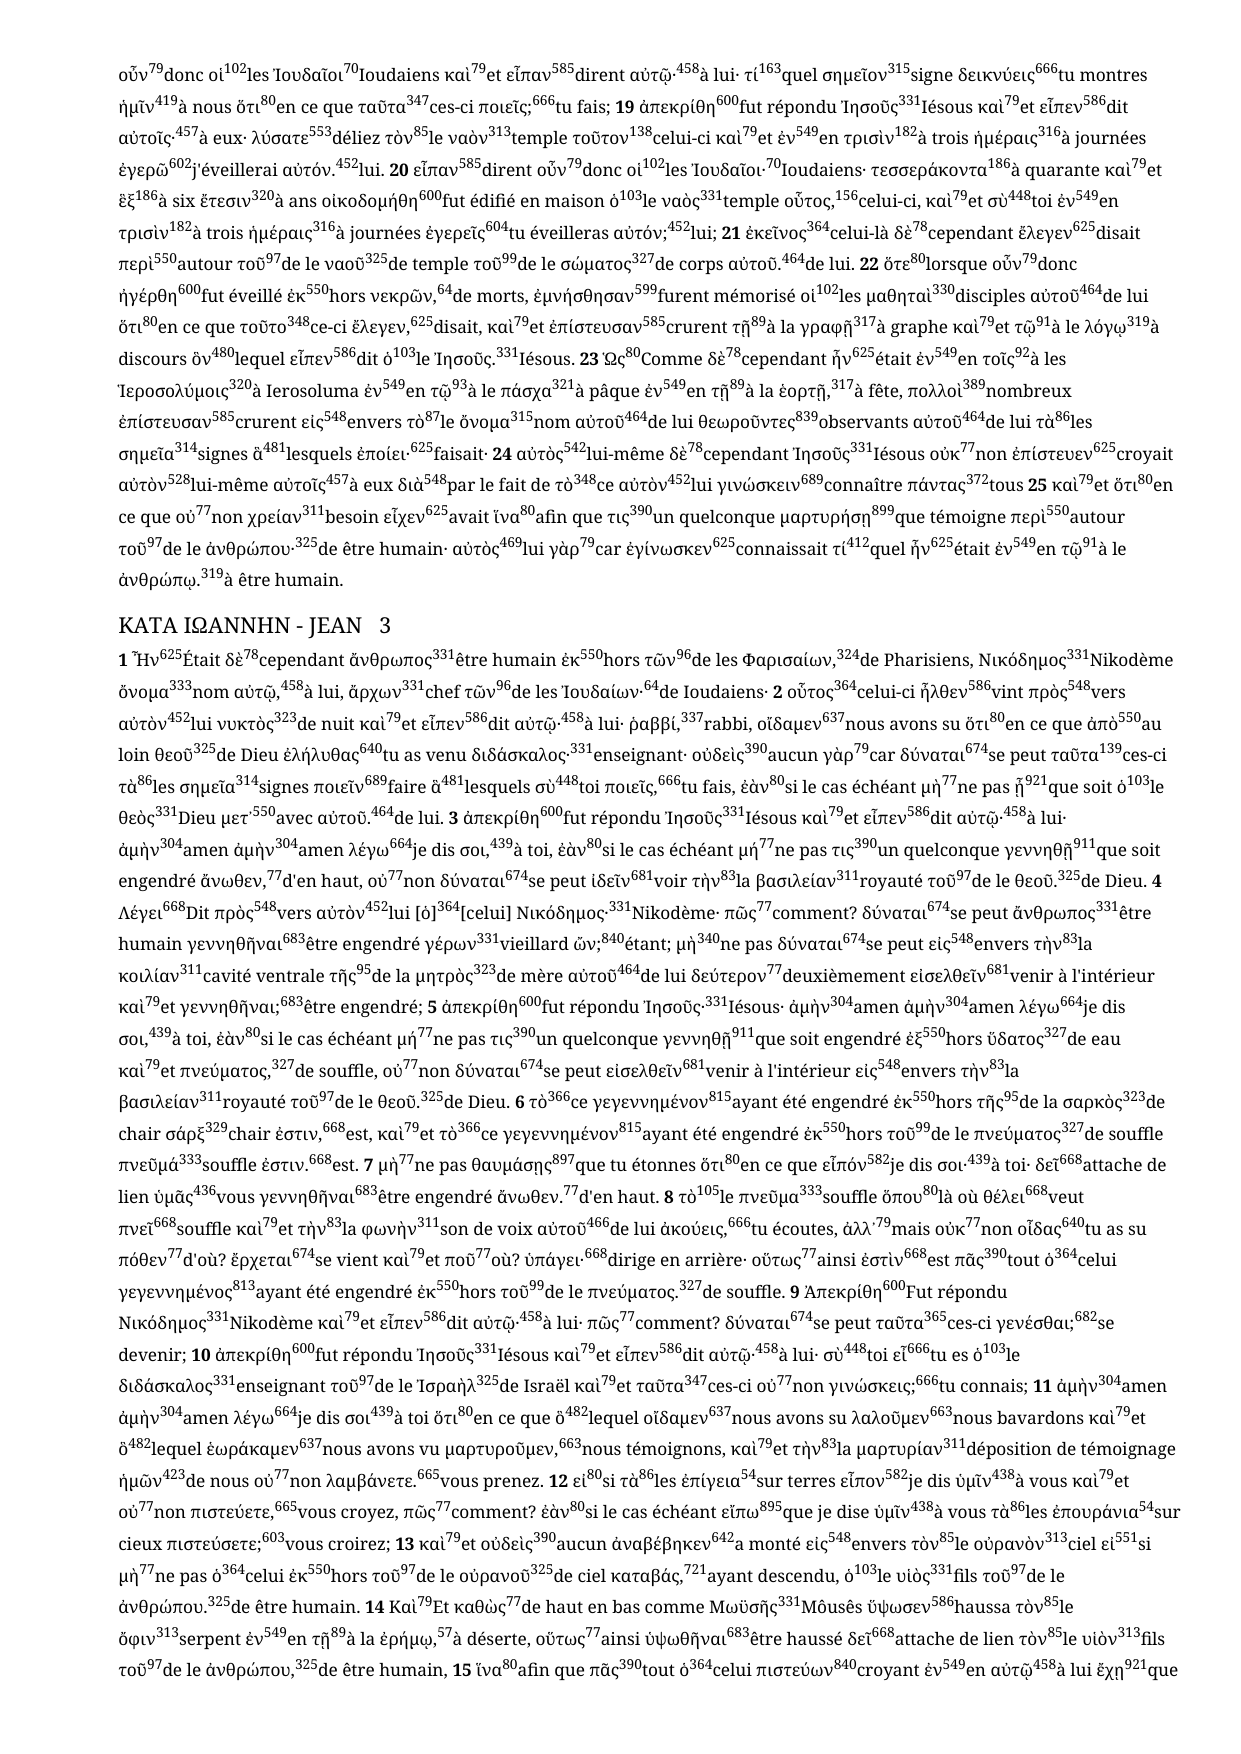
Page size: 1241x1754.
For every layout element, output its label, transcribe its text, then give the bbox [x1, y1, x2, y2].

text 1 Ἦν625Était δὲ78cependant ἄνθρωπος331être humain ἐκ550hors τῶν96de les Φαρισαίων,324de Pharisiens, Νικόδημος331Nikodème ὄνομα333nom αὐτῷ,458à lui, ἄρχων331chef τῶν96de les Ἰουδαίων·64de Ioudaiens· 2 οὗτος364celui-ci ἦλθεν586vint πρὸς548vers αὐτὸν452lui νυκτὸς323de nuit καὶ79et εἶπεν586dit αὐτῷ·458à lui· ῥαββί,337rabbi, οἴδαμεν637nous avons su ὅτι80en ce que ἀπὸ550au loin θεοῦ325de Dieu ἐλήλυθας640tu as venu διδάσκαλος·331enseignant· οὐδεὶς390aucun γὰρ79car δύναται674se peut ταῦτα139ces-ci τὰ86les σημεῖα314signes ποιεῖν689faire ἃ481lesquels σὺ448toi ποιεῖς,666tu fais, ἐὰν80si le cas échéant μὴ77ne pas ᾖ921que soit ὁ103le θεὸς331Dieu μετ᾽550avec αὐτοῦ.464de lui. 3 ἀπεκρίθη600fut répondu Ἰησοῦς331Iésous καὶ79et εἶπεν586dit αὐτῷ·458à lui· ἀμὴν304amen ἀμὴν304amen λέγω664je dis σοι,439à toi, ἐὰν80si le cas échéant μή77ne pas τις390un quelconque γεννηθῇ911que soit engendré ἄνωθεν,77d'en haut, οὐ77non δύναται674se peut ἰδεῖν681voir τὴν83la βασιλείαν311royauté τοῦ97de le θεοῦ.325de Dieu. 4 Λέγει668Dit πρὸς548vers αὐτὸν452lui [ὁ]364[celui] Νικόδημος·331Nikodème· πῶς77comment? δύναται674se peut ἄνθρωπος331être humain γεννηθῆναι683être engendré γέρων331vieillard ὤν;840étant; μὴ340ne pas δύναται674se peut εἰς548envers τὴν83la κοιλίαν311cavité ventrale τῆς95de la μητρὸς323de mère αὐτοῦ464de lui δεύτερον77deuxièmement εἰσελθεῖν681venir à l'intérieur καὶ79et γεννηθῆναι;683être engendré; 5 ἀπεκρίθη600fut répondu Ἰησοῦς·331Iésous· ἀμὴν304amen ἀμὴν304amen λέγω664je dis σοι,439à toi, ἐὰν80si le cas échéant μή77ne pas τις390un quelconque γεννηθῇ911que soit engendré ἐξ550hors ὕδατος327de eau καὶ79et πνεύματος,327de souffle, οὐ77non δύναται674se peut εἰσελθεῖν681venir à l'intérieur εἰς548envers τὴν83la βασιλείαν311royauté τοῦ97de le θεοῦ.325de Dieu. 6 τὸ366ce γεγεννημένον815ayant été engendré ἐκ550hors τῆς95de la σαρκὸς323de chair σάρξ329chair ἐστιν,668est, καὶ79et τὸ366ce γεγεννημένον815ayant été engendré ἐκ550hors τοῦ99de le πνεύματος327de souffle πνεῦμά333souffle ἐστιν.668est. 7 μὴ77ne pas θαυμάσῃς897que tu étonnes ὅτι80en ce que εἶπόν582je dis σοι·439à toi· δεῖ668attache de lien ὑμᾶς436vous γεννηθῆναι683être engendré ἄνωθεν.77d'en haut. 8 τὸ105le πνεῦμα333souffle ὅπου80là où θέλει668veut πνεῖ668souffle καὶ79et τὴν83la φωνὴν311son de voix αὐτοῦ466de lui ἀκούεις,666tu écoutes, ἀλλ᾽79mais οὐκ77non οἶδας640tu as su πόθεν77d'où? ἔρχεται674se vient καὶ79et ποῦ77où? ὑπάγει·668dirige en arrière· οὕτως77ainsi ἐστὶν668est πᾶς390tout ὁ364celui γεγεννημένος813ayant été engendré ἐκ550hors τοῦ99de le πνεύματος.327de souffle. 9 Ἀπεκρίθη600Fut répondu Νικόδημος331Nikodème καὶ79et εἶπεν586dit αὐτῷ·458à lui· πῶς77comment? δύναται674se peut ταῦτα365ces-ci γενέσθαι;682se devenir; 10 ἀπεκρίθη600fut répondu Ἰησοῦς331Iésous καὶ79et εἶπεν586dit αὐτῷ·458à lui· σὺ448toi εἶ666tu es ὁ103le διδάσκαλος331enseignant τοῦ97de le Ἰσραὴλ325de Israël καὶ79et ταῦτα347ces-ci οὐ77non γινώσκεις;666tu connais; 11 ἀμὴν304amen ἀμὴν304amen λέγω664je dis σοι439à toi ὅτι80en ce que ὃ482lequel οἴδαμεν637nous avons su λαλοῦμεν663nous bavardons καὶ79et ὃ482lequel ἑωράκαμεν637nous avons vu μαρτυροῦμεν,663nous témoignons, καὶ79et τὴν83la μαρτυρίαν311déposition de témoignage ἡμῶν423de nous οὐ77non λαμβάνετε.665vous prenez. 12 εἰ80si τὰ86les ἐπίγεια54sur terres εἶπον582je dis ὑμῖν438à vous καὶ79et οὐ77non πιστεύετε,665vous croyez, πῶς77comment? ἐὰν80si le cas échéant εἴπω895que je dise ὑμῖν438à vous τὰ86les ἐπουράνια54sur cieux πιστεύσετε;603vous croirez; 13 καὶ79et οὐδεὶς390aucun ἀναβέβηκεν642a monté εἰς548envers τὸν85le οὐρανὸν313ciel εἰ551si μὴ77ne pas ὁ364celui ἐκ550hors τοῦ97de le οὐρανοῦ325de ciel καταβάς,721ayant descendu, ὁ103le υἱὸς331fils τοῦ97de le ἀνθρώπου.325de être humain. 14 Καὶ79Et καθὼς77de haut en bas comme Μωϋσῆς331Môusês ὕψωσεν586haussa τὸν85le ὄφιν313serpent ἐν549en τῇ89à la ἐρήμῳ,57à déserte, οὕτως77ainsi ὑψωθῆναι683être haussé δεῖ668attache de lien τὸν85le υἱὸν313fils τοῦ97de le ἀνθρώπου,325de être humain, 15 ἵνα80afin que πᾶς390tout ὁ364celui πιστεύων840croyant ἐν549en αὐτῷ458à lui ἔχῃ921que ait ζωὴν311vie αἰώνιον.2éternelle. 16 οὕτως77ainsi γὰρ79car ἠγάπησεν586aima ὁ103le θεὸς331Dieu τὸν85le κόσμον,313monde, ὥστε80de sorte que τὸν85le υἱὸν313fils τὸν85le μονογενῆ4monogène ἔδωκεν,586donna, ἵνα80afin que πᾶς390tout ὁ364celui πιστεύων840croyant εἰς548envers αὐτὸν452lui μὴ77ne pas ἀπόληται905que se perde au loin ἀλλ᾽79mais ἔχῃ921que ait ζωὴν311vie αἰώνιον.2éternelle. 17 οὐ77non γὰρ79car ἀπέστειλεν586envoya ὁ103le θεὸς331Dieu τὸν245le υἱὸν313fils εἰς548envers τὸν85le κόσμον313monde ἵνα80afin que κρίνῃ899que juge τὸν85le κόσμον,313monde, ἀλλ᾽79mais ἵνα80afin que σωθῇ911que soit sauvé ὁ103le κόσμος331monde δι᾽550par αὐτοῦ.464de lui. 18 ὁ364celui πιστεύων840croyant εἰς548envers αὐτὸν452lui οὐ77non κρίνεται·680est jugé· ὁ364celui δὲ78cependant μὴ77ne pas πιστεύων840croyant ἤδη77déjà κέκριται,654a été jugé, ὅτι80en ce que μὴ77ne pas πεπίστευκεν642a cru εἰς548envers τὸ87le ὄνομα315nom τοῦ97de le μονογενοῦς65de monogène υἱοῦ325de fils τοῦ97de le θεοῦ.325de Dieu. 19 αὕτη362celle-ci δέ78cependant ἐστιν668est ἡ101la κρίσις329jugement ὅτι80en ce que τὸ105le φῶς333lumière ἐλήλυθεν642a venu εἰς548envers τὸν85le κόσμον313monde καὶ79et ἠγάπησαν585aimèrent οἱ102les ἄνθρωποι330êtres humains μᾶλλον77davantage τὸ87le σκότος315ténèbre ἢ79ou τὸ87le φῶς·315lumière· ἦν625était γὰρ79car αὐτῶν463de eux πονηρὰ48méchants τὰ104les ἔργα.332travaux. 20 πᾶς287tout γὰρ79car ὁ364celui φαῦλα54dérisoires πράσσων840pratiquant μισεῖ668hait τὸ87le φῶς315lumière καὶ79et οὐκ77non ἔρχεται674se vient πρὸς548vers τὸ87le φῶς,315lumière, ἵνα80afin que μὴ77ne pas ἐλεγχθῇ911que soit réfuté τὰ104les ἔργα332travaux αὐτοῦ·464de lui· 21 ὁ364celui δὲ78cependant ποιῶν840faisant τὴν83la ἀλήθειαν311vérité ἔρχεται674se vient πρὸς548vers τὸ87le φῶς,315lumière, ἵνα80afin que φανερωθῇ911que soit rendu visible αὐτοῦ464de lui τὰ104les ἔργα332travaux ὅτι80en ce que ἐν549en θεῷ319à Dieu ἐστιν668est εἰργασμένα.814ayants étés mis au travail. 22 Μετὰ548Après ταῦτα347ces-ci ἦλθεν586vint ὁ103le Ἰησοῦς331Iésous καὶ79et οἱ102les μαθηταὶ330disciples αὐτοῦ464de lui εἰς548envers τὴν83la Ἰουδαίαν2Ioudaienne γῆν311terre καὶ79et ἐκεῖ77là διέτριβεν625grattait à travers μετ᾽550avec αὐτῶν463de eux καὶ79et ἐβάπτιζεν.625baptisait. 23 Ἦν625Était δὲ78cependant καὶ77aussi ὁ103le Ἰωάννης331Ioannes βαπτίζων840baptisant ἐν549en Αἰνὼν317à Énon ἐγγὺς77proche τοῦ99de le Σαλείμ,327de Salim, ὅτι80en ce que ὕδατα332eaux πολλὰ288nombreux ἦν625était ἐκεῖ,77là, καὶ79et παρεγίνοντο630se devenaient à côté καὶ79et ἐβαπτίζοντο·635étaient baptisé· 24 οὔπω77non encore γὰρ79car ἦν625était βεβλημένος813ayant été jeté εἰς548envers τὴν83la φυλακὴν311gardiennage ὁ103le Ἰωάννης.331Ioannes. 25 Ἐγένετο592Se devint οὖν79donc ζήτησις329recherche ἐκ550hors τῶν96de les μαθητῶν324de disciples Ἰωάννου325de Ioannes μετὰ550avec Ἰουδαίου65de Ioudaien περὶ550autour καθαρισμοῦ.325de purification. 26 καὶ79et ἦλθον585vinrent πρὸς548vers τὸν85le Ἰωάννην313Ioannes καὶ79et εἶπαν585dirent αὐτῷ·458à lui· ῥαββί,337rabbi, ὃς498lequel ἦν625était μετὰ550avec σοῦ442de toi πέραν552de l'autre côté τοῦ97de le Ἰορδάνου,325de Iordane, ᾧ486à lequel σὺ448toi μεμαρτύρηκας,640tu as témoigné, ἴδε306voici οὗτος364celui-ci βαπτίζει668baptise καὶ79et πάντες389tous ἔρχονται673se viennent πρὸς548vers αὐτόν.452lui. 27 Ἀπεκρίθη600Fut répondu Ἰωάννης331Ioannes καὶ79et εἶπεν·586dit· οὐ77non δύναται674se peut ἄνθρωπος331être humain λαμβάνειν689prendre οὐδὲ77non cependant ἓν55un ἐὰν80si le cas échéant μὴ77ne pas ᾖ921que soit δεδομένον815ayant été donné αὐτῷ458à lui ἐκ550hors τοῦ97de le οὐρανοῦ.325de ciel. 28 αὐτοὶ523vous-mêmes ὑμεῖς447vous μοι420à moi μαρτυρεῖτε665vous témoignez ὅτι80en ce que εἶπον582je dis [ὅτι]80[en ce que] οὐκ77non εἰμὶ664je suis ἐγὼ431moi ὁ103le χριστός,331Christ, ἀλλ᾽79mais ὅτι80en ce que ἀπεσταλμένος813ayant été envoyé εἰμὶ664je suis ἔμπροσθεν552en devers ἐκείνου.358de celui-là. 29 ὁ364celui ἔχων840ayant τὴν83la νύμφην311épouse νυμφίος331époux ἐστίν·668est· ὁ103le δὲ78cependant φίλος71ami τοῦ97de le νυμφίου325de époux ὁ364celui ἑστηκὼς783ayant dressé καὶ79et ἀκούων840écoutant αὐτοῦ464de lui χαρᾷ317à joie χαίρει668est de joie διὰ548par le fait de τὴν83la φωνὴν311son de voix τοῦ97de le νυμφίου.325de époux. αὕτη154celle-ci οὖν79donc ἡ101la χαρὰ329joie ἡ101la ἐμὴ229mienne πεπλήρωται.654a été fait plénitude. 30 ἐκεῖνον346celui-là δεῖ668attache de lien αὐξάνειν,689croître, ἐμὲ417moi δὲ78cependant ἐλαττοῦσθαι.690se amoindrir. 31 Ὁ364Celui ἄνωθεν77d'en haut ἐρχόμενος867se venant ἐπάνω552sur le haut πάντων385de tous ἐστίν·668est· ὁ364celui ὢν840étant ἐκ550hors τῆς95de la γῆς323de terre ἐκ550hors τῆς95de la γῆς323de terre ἐστιν668est καὶ79et ἐκ550hors τῆς95de la γῆς323de terre λαλεῖ.668bavarde. ὁ364celui ἐκ550hors τοῦ97de le οὐρανοῦ325de ciel ἐρχόμενος867se venant [ἐπάνω552[sur le haut πάντων385de tous ἐστίν]·668est]· 32 ὃ482lequel ἑώρακεν642a vu καὶ79et ἤκουσεν586écouta τοῦτο348ce-ci μαρτυρεῖ,668témoigne, καὶ79et τὴν83la μαρτυρίαν311déposition de témoignage αὐτοῦ464de lui οὐδεὶς390aucun λαμβάνει.668prend. 33 ὁ364celui λαβὼν721ayant pris αὐτοῦ464de lui τὴν83la μαρτυρίαν311déposition de témoignage ἐσφράγισεν586scella ὅτι80en ce que ὁ103le θεὸς331Dieu ἀληθής47vrai ἐστιν.668est. 34 ὃν480lequel γὰρ79car ἀπέστειλεν586envoya ὁ103le θεὸς331Dieu τὰ86les ῥήματα314oraux τοῦ97de le θεοῦ325de Dieu λαλεῖ,668bavarde, οὐ77non γὰρ79car ἐκ550hors μέτρου327de mesure δίδωσιν668donne τὸ87le πνεῦμα.315souffle. 35 ὁ103le πατὴρ331père ἀγαπᾷ668aime τὸν85le υἱὸν313fils καὶ79et πάντα374tous δέδωκεν642a donné ἐν549en τῇ89à la χειρὶ317à main αὐτοῦ.464de lui. 36 ὁ364celui πιστεύων840croyant εἰς548envers τὸν85le υἱὸν313fils ἔχει668a ζωὴν311vie αἰώνιον·2éternelle· ὁ364celui δὲ78cependant ἀπειθῶν840désobéissant τῷ91à le υἱῷ319à fils οὐκ77non ὄψεται612se verra ζωήν,311vie, ἀλλ᾽79mais ἡ101la ὀργὴ329colère τοῦ97de le θεοῦ325de Dieu μένει668reste ἐπ᾽548sur αὐτόν.452lui. [118, 644, 1181, 1682]
text ΚΑΤΑ ΙΩΑΝΝΗΝ - JEAN 3 [118, 610, 1181, 640]
text 1 Καὶ79Et τῇ89à la ἡμέρᾳ317à journée τῇ89à la τρίτῃ206à troisième γάμος331mariage ἐγένετο592se devint ἐν549en Κανὰ317à Kana τῆς95de la Γαλιλαίας,323de Galilée, καὶ79et ἦν625était ἡ101la μήτηρ329mère τοῦ97de le Ἰησοῦ325de Iésous ἐκεῖ·77là· 2 ἐκλήθη600fut appelé δὲ78cependant καὶ77aussi ὁ103le Ἰησοῦς331Iésous καὶ79et οἱ102les μαθηταὶ330disciples αὐτοῦ464de lui εἰς548envers τὸν85le γάμον.313mariage. 3 καὶ79et ὑστερήσαντος716de ayant manqué οἴνου325de vin λέγει668dit ἡ101la μήτηρ329mère τοῦ97de le Ἰησοῦ325de Iésous πρὸς548vers αὐτόν·452lui· οἶνον313vin οὐκ77non ἔχουσιν.667ont. 4 [καὶ]79[et] λέγει668dit αὐτῇ456à elle ὁ103le Ἰησοῦς·331Iésous· τί412quel ἐμοὶ420à moi καὶ79et σοί,439à toi, γύναι;335femme; οὔπω77non encore ἥκει668surgit ἡ101la ὥρα329heure μου.424de moi. 5 λέγει668dit ἡ101la μήτηρ329mère αὐτοῦ464de lui τοῖς90à les διακόνοις·318à serviteurs· ὅ482lequel τι375un quelconque ἂν340le cas échéant λέγῃ921que dise ὑμῖν438à vous ποιήσατε.553faites. 6 ἦσαν624étaient δὲ78cependant ἐκεῖ77là λίθιναι19pierreuses ὑδρίαι328vases hydries ἓξ194six κατὰ548selon τὸν85le καθαρισμὸν313purification τῶν96de les Ἰουδαίων64de Ioudaiens κείμεναι,864se couchantes, χωροῦσαι837plaçantes ἀνὰ77de bas en haut μετρητὰς312métrètes δύο178deux ἢ79ou τρεῖς.178trois. 7 λέγει668dit αὐτοῖς457à eux ὁ103le Ἰησοῦς·331Iésous· γεμίσατε553remplissez pleinement τὰς82les ὑδρίας310vases hydries ὕδατος.327de eau. καὶ79et ἐγέμισαν585remplirent pleinement αὐτὰς449elles ἕως551jusqu'à ce que ἄνω.77en haut. 8 καὶ79et λέγει668dit αὐτοῖς·457à eux· ἀντλήσατε553puisez νῦν77maintenant καὶ79et φέρετε569portez τῷ91à le ἀρχιτρικλίνῳ·319à architriclin· οἱ468ceux δὲ78cependant ἤνεγκαν.585portèrent. 9 ὡς80comme δὲ78cependant ἐγεύσατο592se goûta ὁ103le ἀρχιτρίκλινος331architriclin τὸ87le ὕδωρ315eau οἶνον313vin γεγενημένον798ayant été devenu καὶ79et οὐκ77non ᾔδει659avait su πόθεν77d'où? ἐστίν,668est, οἱ102les δὲ78cependant διάκονοι330serviteurs ᾔδεισαν658avaient su οἱ363ceux ἠντληκότες782ayants puisés τὸ87le ὕδωρ,315eau, φωνεῖ668sonne de voix τὸν85le νυμφίον313époux ὁ103le ἀρχιτρίκλινος331architriclin 10 καὶ79et λέγει668dit αὐτῷ·458à lui· πᾶς287tout ἄνθρωπος331être humain πρῶτον77premièrement τὸν85le καλὸν4beau οἶνον313vin τίθησιν668pose καὶ79et ὅταν80lorsque le cas échéant μεθυσθῶσιν910que soient déliré en ivresse τὸν85le ἐλάσσω·4moindre· σὺ448toi τετήρηκας640tu as gardé τὸν85le καλὸν4beau οἶνον313vin ἕως551jusqu'à ce que ἄρτι.77à l'instant. 11 Ταύτην344Celle-ci ἐποίησεν586fit ἀρχὴν311origine τῶν98de les σημείων326de signes ὁ103le Ἰησοῦς331Iésous ἐν549en Κανὰ317à Kana τῆς95de la Γαλιλαίας323de Galilée καὶ79et ἐφανέρωσεν586rendit visible τὴν83la δόξαν311gloire αὐτοῦ,464de lui, καὶ79et ἐπίστευσαν585crurent εἰς548envers αὐτὸν452lui οἱ102les μαθηταὶ330disciples αὐτοῦ.464de lui. 12 Μετὰ548Après τοῦτο348ce-ci κατέβη586descendit εἰς548envers Καφαρναοὺμ311Kapharnaoum αὐτὸς469lui καὶ79et ἡ101la μήτηρ329mère αὐτοῦ464de lui καὶ79et οἱ102les ἀδελφοὶ330frères [αὐτοῦ]464[de lui] καὶ79et οἱ102les μαθηταὶ330disciples αὐτοῦ464de lui καὶ79et ἐκεῖ77là ἔμειναν585restèrent οὐ77non πολλὰς266nombreuses ἡμέρας.310journées. 13 Καὶ79Et ἐγγὺς77proche ἦν625était τὸ105le πάσχα333pâque τῶν96de les Ἰουδαίων,64de Ioudaiens, καὶ79et ἀνέβη586monta εἰς548envers Ἱεροσόλυμα314Ierosoluma ὁ103le Ἰησοῦς.331Iésous. 14 Καὶ79Et εὗρεν586trouva ἐν549en τῷ93à le ἱερῷ321à sanctuaire τοὺς345ceux πωλοῦντας821troquants βόας312boeufs καὶ79et πρόβατα314brebis καὶ79et περιστερὰς310colombes καὶ79et τοὺς84les κερματιστὰς312changeurs de monnaies καθημένους,848se étants assis, 15 καὶ79et ποιήσας721ayant fait φραγέλλιον315flagelle ἐκ550hors σχοινίων326de cordages πάντας372tous ἐξέβαλεν586éjecta ἐκ550hors τοῦ99de le ἱεροῦ327de sanctuaire τά86les τε79et aussi πρόβατα314brebis καὶ79et τοὺς84les βόας,312boeufs, καὶ79et τῶν96de les κολλυβιστῶν324de changeurs de pièces ἐξέχεεν586déversa τὰ86les κέρματα314monnaies καὶ79et τὰς82les τραπέζας310tables ἀνέτρεψεν,586renversa de bas en haut, 16 καὶ79et τοῖς351à ceux τὰς82les περιστερὰς310colombes πωλοῦσιν827à troquants εἶπεν·586dit· ἄρατε553levez ταῦτα347ces-ci ἐντεῦθεν,77d'ici, μὴ77ne pas ποιεῖτε569faites τὸν85le οἶκον313maison τοῦ97de le πατρός325de père μου424de moi οἶκον313maison ἐμπορίου.327de négoce. 17 ἐμνήσθησαν599furent mémorisé οἱ102les μαθηταὶ330disciples αὐτοῦ464de lui ὅτι80en ce que γεγραμμένον815ayant été graphé ἐστίν·668est· ὁ103le ζῆλος331zèle τοῦ97de le οἴκου325de maison σου442de toi καταφάγεταί612se mangera de haut en bas με.417moi. 18 Ἀπεκρίθησαν599Furent répondu οὖν79donc οἱ102les Ἰουδαῖοι70Ioudaiens καὶ79et εἶπαν585dirent αὐτῷ·458à lui· τί163quel σημεῖον315signe δεικνύεις666tu montres ἡμῖν419à nous ὅτι80en ce que ταῦτα347ces-ci ποιεῖς;666tu fais; 19 ἀπεκρίθη600fut répondu Ἰησοῦς331Iésous καὶ79et εἶπεν586dit αὐτοῖς·457à eux· λύσατε553déliez τὸν85le ναὸν313temple τοῦτον138celui-ci καὶ79et ἐν549en τρισὶν182à trois ἡμέραις316à journées ἐγερῶ602j'éveillerai αὐτόν.452lui. 20 εἶπαν585dirent οὖν79donc οἱ102les Ἰουδαῖοι·70Ioudaiens· τεσσεράκοντα186à quarante καὶ79et ἓξ186à six ἔτεσιν320à ans οἰκοδομήθη600fut édifié en maison ὁ103le ναὸς331temple οὗτος,156celui-ci, καὶ79et σὺ448toi ἐν549en τρισὶν182à trois ἡμέραις316à journées ἐγερεῖς604tu éveilleras αὐτόν;452lui; 21 ἐκεῖνος364celui-là δὲ78cependant ἔλεγεν625disait περὶ550autour τοῦ97de le ναοῦ325de temple τοῦ99de le σώματος327de corps αὐτοῦ.464de lui. 22 ὅτε80lorsque οὖν79donc ἠγέρθη600fut éveillé ἐκ550hors νεκρῶν,64de morts, ἐμνήσθησαν599furent mémorisé οἱ102les μαθηταὶ330disciples αὐτοῦ464de lui ὅτι80en ce que τοῦτο348ce-ci ἔλεγεν,625disait, καὶ79et ἐπίστευσαν585crurent τῇ89à la γραφῇ317à graphe καὶ79et τῷ91à le λόγῳ319à discours ὃν480lequel εἶπεν586dit ὁ103le Ἰησοῦς.331Iésous. 23 Ὡς80Comme δὲ78cependant ἦν625était ἐν549en τοῖς92à les Ἱεροσολύμοις320à Ierosoluma ἐν549en τῷ93à le πάσχα321à pâque ἐν549en τῇ89à la ἑορτῇ,317à fête, πολλοὶ389nombreux ἐπίστευσαν585crurent εἰς548envers τὸ87le ὄνομα315nom αὐτοῦ464de lui θεωροῦντες839observants αὐτοῦ464de lui τὰ86les σημεῖα314signes ἃ481lesquels ἐποίει·625faisait· 24 αὐτὸς542lui-même δὲ78cependant Ἰησοῦς331Iésous οὐκ77non ἐπίστευεν625croyait αὐτὸν528lui-même αὐτοῖς457à eux διὰ548par le fait de τὸ348ce αὐτὸν452lui γινώσκειν689connaître πάντας372tous 25 καὶ79et ὅτι80en ce que οὐ77non χρείαν311besoin εἶχεν625avait ἵνα80afin que τις390un quelconque μαρτυρήσῃ899que témoigne περὶ550autour τοῦ97de le ἀνθρώπου·325de être humain· αὐτὸς469lui γὰρ79car ἐγίνωσκεν625connaissait τί412quel ἦν625était ἐν549en τῷ91à le ἀνθρώπῳ.319à être humain. [118, 59, 1181, 592]
